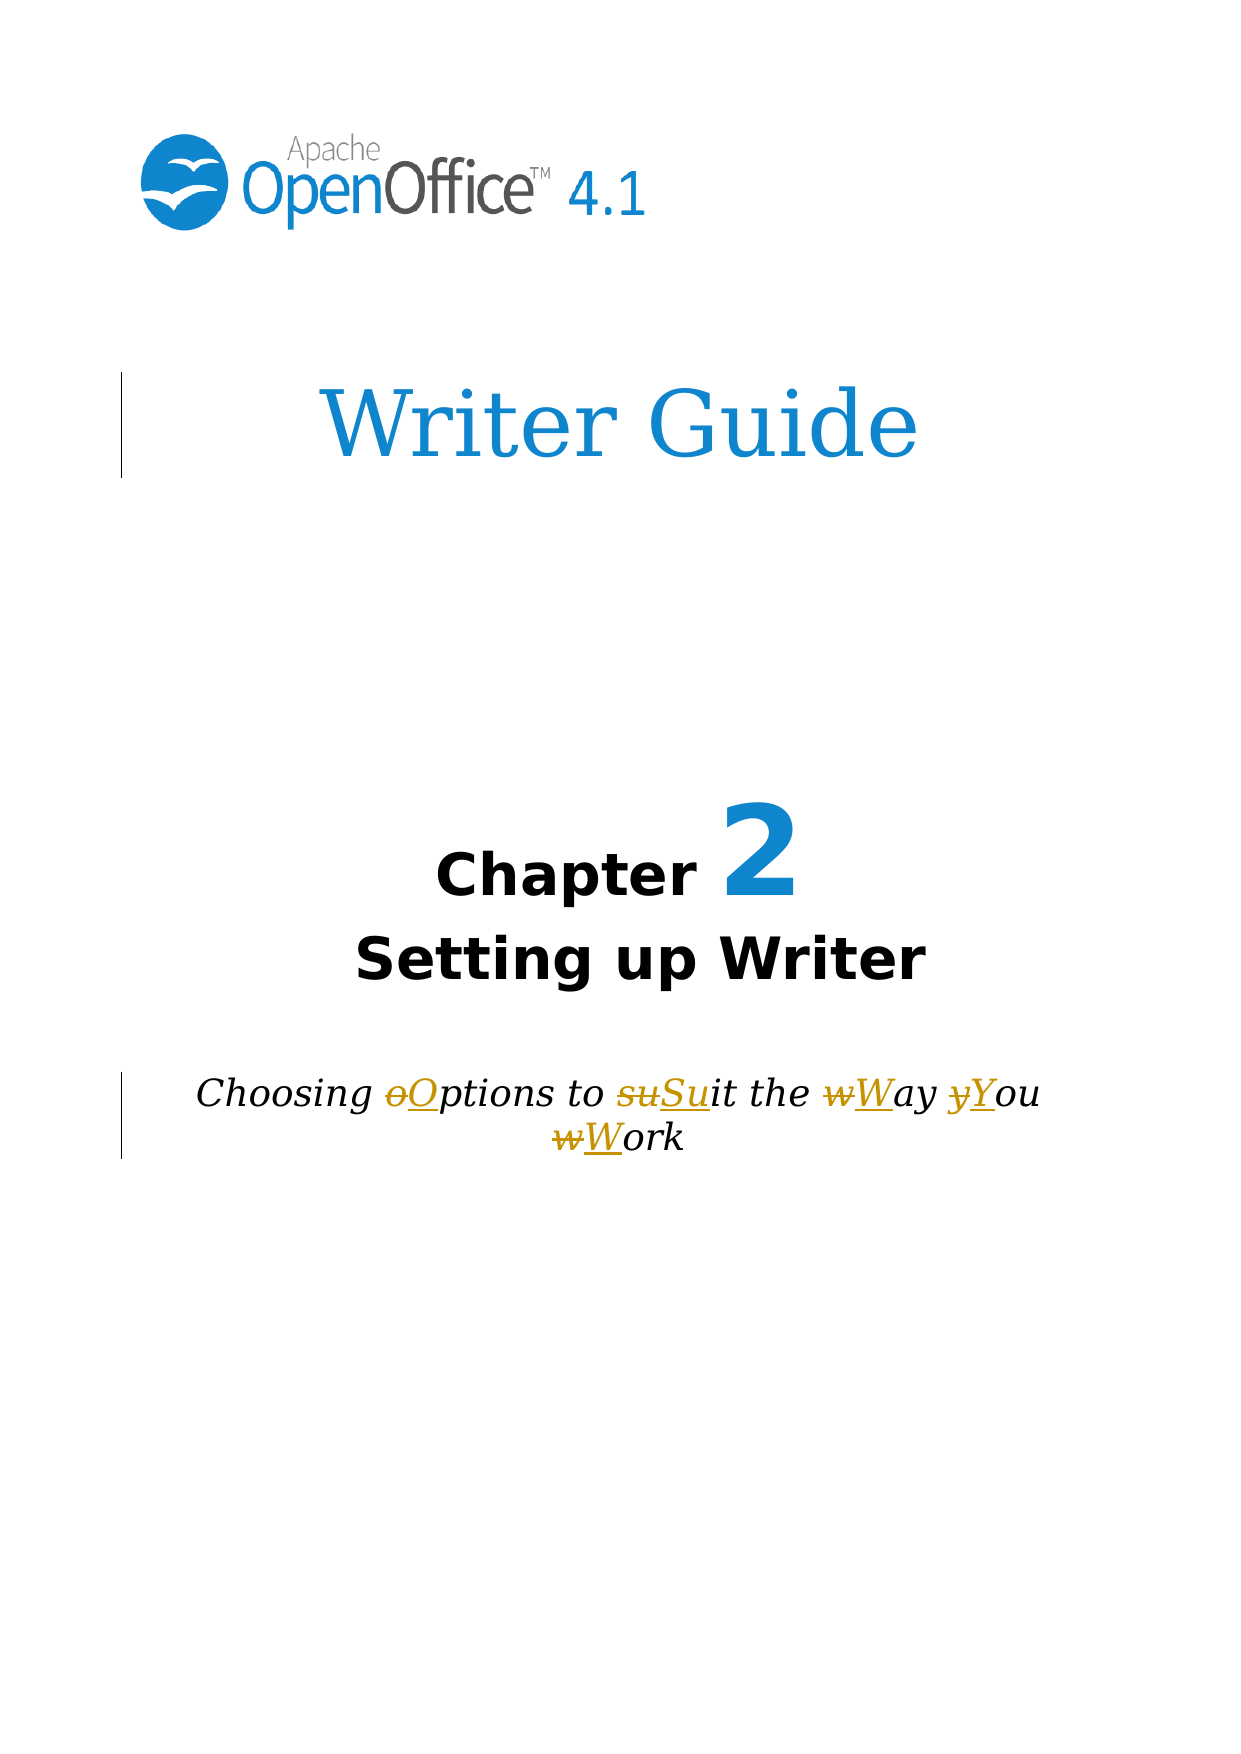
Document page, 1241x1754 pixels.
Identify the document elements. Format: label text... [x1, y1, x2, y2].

subtitle Chapter 2 Setting up Writer [136, 779, 1104, 993]
picture [139, 112, 654, 251]
subtitle Choosing Options to Suit the Way You Work [136, 1072, 1104, 1159]
text Writer Guide [136, 372, 1104, 478]
